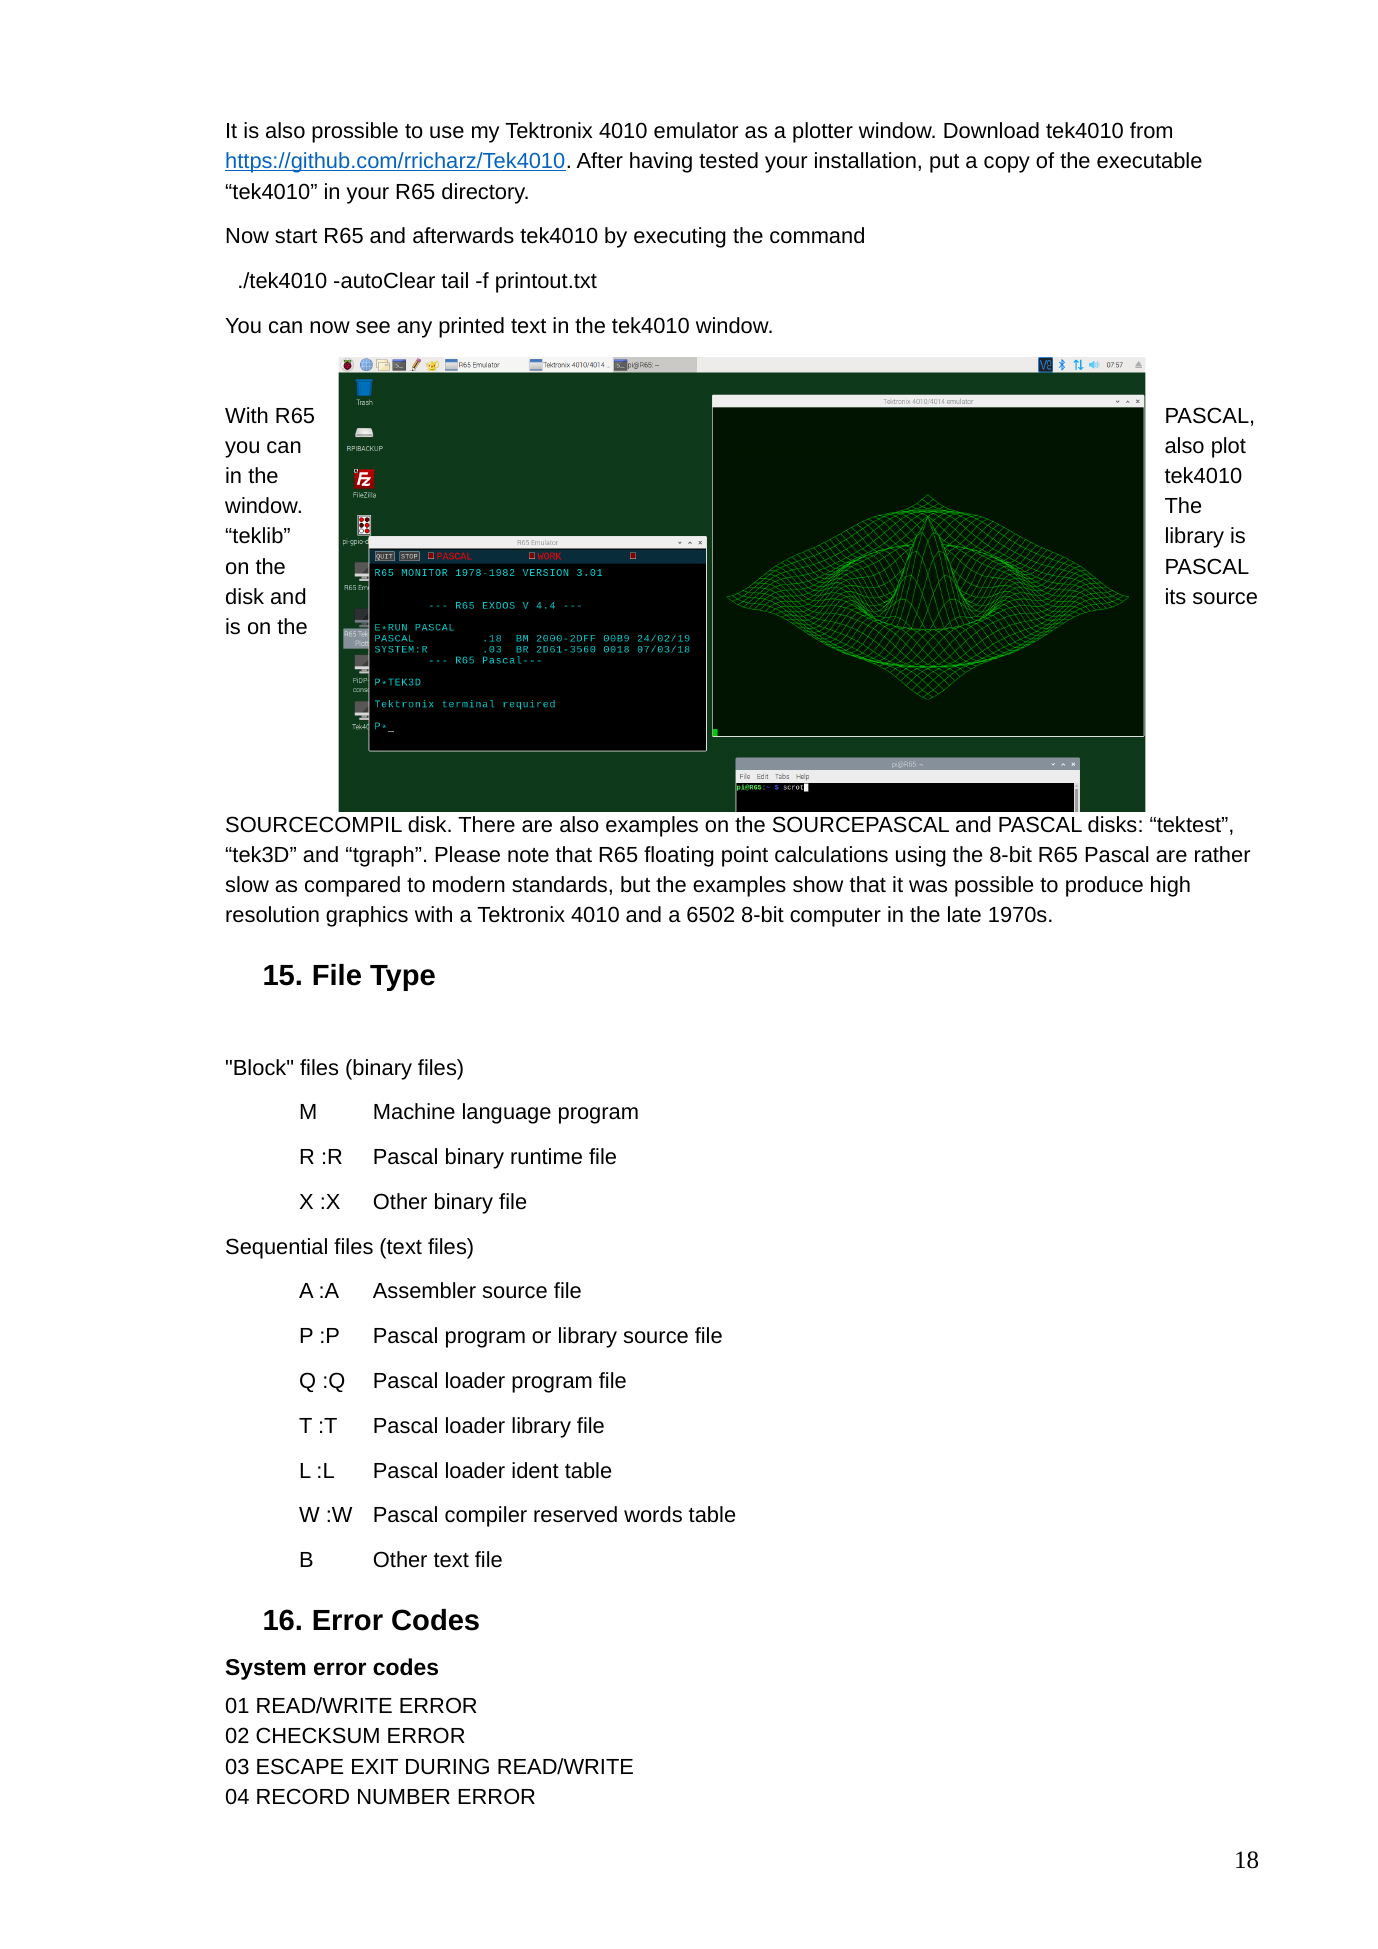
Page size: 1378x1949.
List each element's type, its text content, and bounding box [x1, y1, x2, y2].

subtitle System error codes [225, 1654, 1259, 1681]
text P :P Pascal program or library source file [225, 1323, 1259, 1348]
text 01 READ/WRITE ERROR 02 CHECKSUM ERROR 03 ESCAPE EXIT DURING READ/WRITE 04 RECORD NUMBER ERROR [225, 1693, 1259, 1809]
text Now start R65 and afterwards tek4010 by executing the command [225, 223, 1259, 248]
text With R65 PASCAL, you can also plot in the tek4010 window. The “teklib” library is on the PASCAL disk and its source is on the SOURCECOMPIL disk. There are also examples on the SOURCEPASCAL and PASCAL disks: “tektest”, “tek3D” and “tgraph”. Please note that R65 floating point calculations using the 8-bit R65 Pascal are rather slow as compared to modern standards, but the examples show that it was possible to produce high resolution graphics with a Tektronix 4010 and a 6502 8-bit computer in the late 1970s. [225, 402, 1259, 927]
text ./tek4010 -autoClear tail -f printout.txt [225, 268, 1259, 293]
text Sequential files (text files) [225, 1233, 1259, 1259]
text "Block" files (binary files) [225, 1054, 1259, 1079]
text W :W Pascal compiler reserved words table [225, 1502, 1259, 1527]
text R :R Pascal binary runtime file [225, 1144, 1259, 1169]
text It is also prossible to use my Tektronix 4010 emulator as a plotter window. Download tek4010 from https://github.com/rricharz/Tek4010. After having tested your installation, put a copy of the executable “tek4010” in your R65 directory. [225, 118, 1259, 204]
text L :L Pascal loader ident table [225, 1457, 1259, 1483]
text You can now see any printed text in the tek4010 window. [225, 313, 1259, 338]
text X :X Other binary file [225, 1189, 1259, 1214]
subtitle Error Codes [262, 1603, 1259, 1636]
text T :T Pascal loader library file [225, 1413, 1259, 1438]
text A :A Assembler source file [225, 1278, 1259, 1303]
subtitle File Type [262, 958, 1259, 992]
text B Other text file [225, 1547, 1259, 1572]
text M Machine language program [225, 1099, 1259, 1124]
picture [338, 357, 1146, 812]
text Q :Q Pascal loader program file [225, 1368, 1259, 1393]
